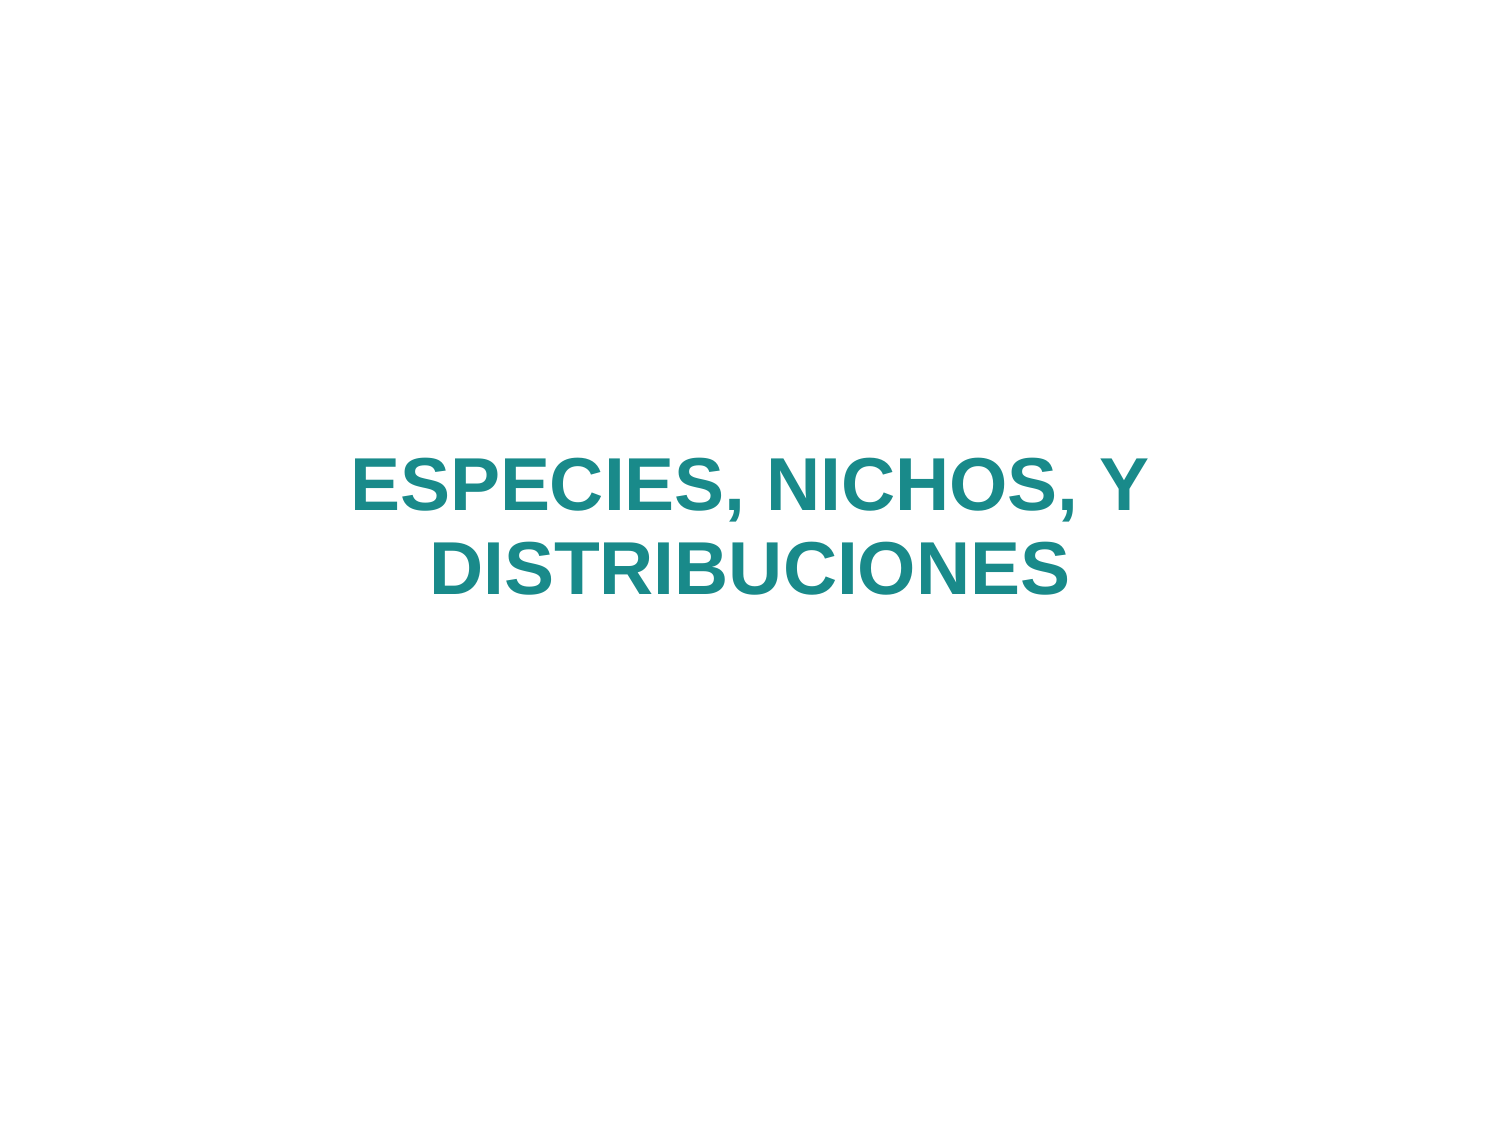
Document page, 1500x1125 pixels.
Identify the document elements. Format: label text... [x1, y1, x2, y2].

subtitle ESPECIES, NICHOS, Y DISTRIBUCIONES [112, 76, 1388, 977]
